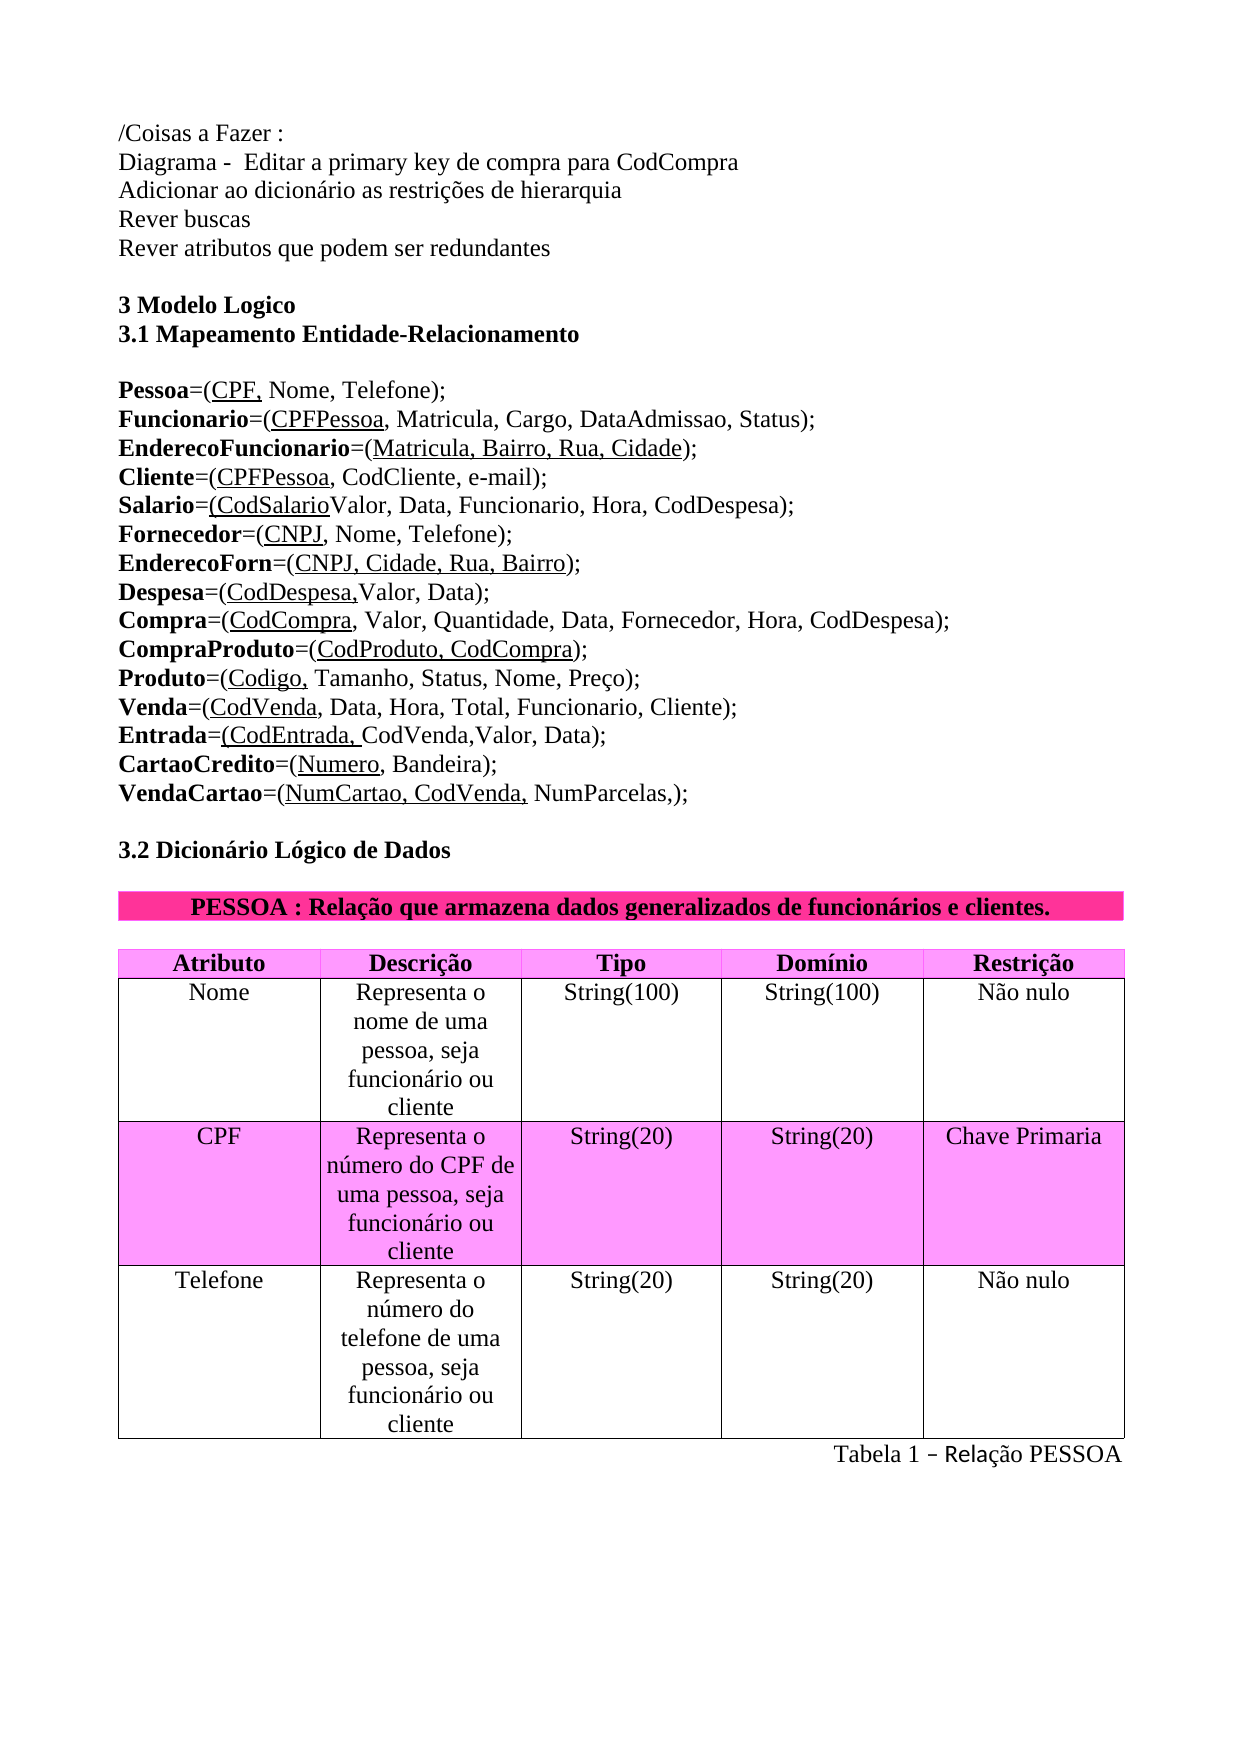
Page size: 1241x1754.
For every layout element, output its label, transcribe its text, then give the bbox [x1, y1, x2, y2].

table_header Descrição [321, 950, 521, 977]
table_cell Não nulo [924, 1266, 1124, 1438]
table_cell String(100) [722, 979, 923, 1121]
text Despesa=(CodDespesa,Valor, Data); [118, 577, 1122, 605]
table_cell Representa o número do telefone de uma pessoa, seja funcionário ou cliente [321, 1266, 521, 1438]
text 3.1 Mapeamento Entidade-Relacionamento [118, 319, 1122, 347]
table_header Atributo [119, 950, 320, 977]
text Tabela 1 – Relação PESSOA [118, 1439, 1122, 1468]
text Salario=(CodSalarioValor, Data, Funcionario, Hora, CodDespesa); [118, 490, 1122, 519]
text Rever atributos que podem ser redundantes [118, 233, 1122, 262]
table_cell Representa o nome de uma pessoa, seja funcionário ou cliente [321, 979, 521, 1121]
text /Coisas a Fazer : [118, 118, 1122, 147]
table_cell String(20) [522, 1122, 721, 1265]
text EnderecoFuncionario=(Matricula, Bairro, Rua, Cidade); [118, 433, 1122, 462]
table_cell Nome [119, 979, 320, 1121]
table_cell Telefone [119, 1266, 320, 1438]
text VendaCartao=(NumCartao, CodVenda, NumParcelas,); [118, 778, 1122, 807]
table_cell String(20) [722, 1122, 923, 1265]
table_cell Não nulo [924, 979, 1124, 1121]
text Fornecedor=(CNPJ, Nome, Telefone); [118, 519, 1122, 548]
table_header PESSOA : Relação que armazena dados generalizados de funcionários e clientes. [119, 892, 1123, 920]
text Rever buscas [118, 204, 1122, 233]
text Cliente=(CPFPessoa, CodCliente, e-mail); [118, 462, 1122, 490]
text Pessoa=(CPF, Nome, Telefone); [118, 375, 1122, 404]
text Funcionario=(CPFPessoa, Matricula, Cargo, DataAdmissao, Status); [118, 404, 1122, 433]
text 3.2 Dicionário Lógico de Dados [118, 835, 1122, 863]
text Entrada=(CodEntrada, CodVenda,Valor, Data); [118, 720, 1122, 749]
table_cell CPF [119, 1122, 320, 1265]
table_cell String(100) [522, 979, 721, 1121]
text CartaoCredito=(Numero, Bandeira); [118, 749, 1122, 778]
text Diagrama - Editar a primary key de compra para CodCompra [118, 147, 1122, 176]
text EnderecoForn=(CNPJ, Cidade, Rua, Bairro); [118, 548, 1122, 577]
text CompraProduto=(CodProduto, CodCompra); [118, 634, 1122, 663]
table_cell String(20) [722, 1266, 923, 1438]
text Compra=(CodCompra, Valor, Quantidade, Data, Fornecedor, Hora, CodDespesa); [118, 605, 1122, 634]
text Produto=(Codigo, Tamanho, Status, Nome, Preço); [118, 663, 1122, 692]
table_cell Chave Primaria [924, 1122, 1124, 1265]
table_header Domínio [722, 950, 923, 977]
table_header Tipo [522, 950, 721, 977]
table_cell String(20) [522, 1266, 721, 1438]
text 3 Modelo Logico [118, 290, 1122, 319]
text Adicionar ao dicionário as restrições de hierarquia [118, 176, 1122, 204]
text Venda=(CodVenda, Data, Hora, Total, Funcionario, Cliente); [118, 692, 1122, 720]
table_cell Representa o número do CPF de uma pessoa, seja funcionário ou cliente [321, 1122, 521, 1265]
table_header Restrição [924, 950, 1124, 977]
